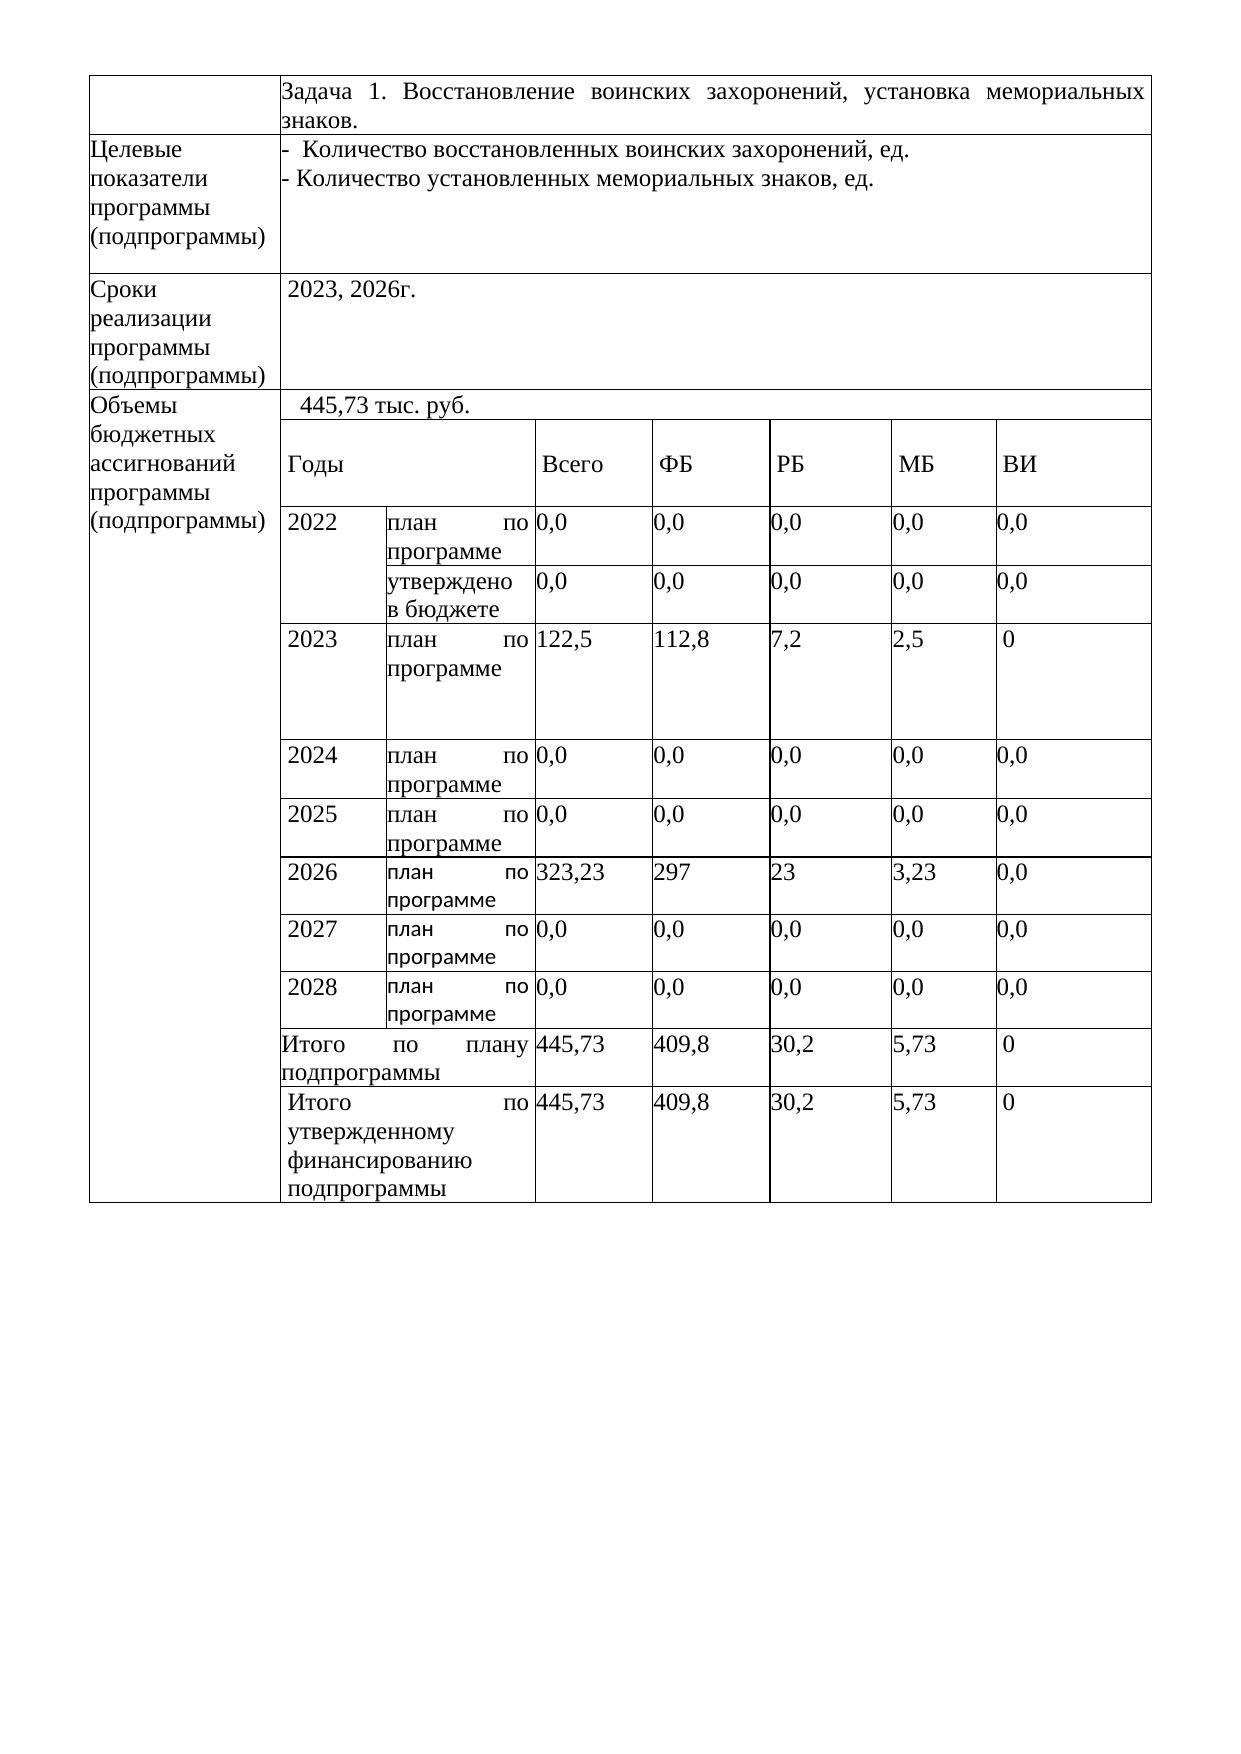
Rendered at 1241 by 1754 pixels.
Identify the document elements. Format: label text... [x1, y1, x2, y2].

table_cell Целевые показатели программы (подпрограммы) [90, 135, 280, 273]
table_cell 122,5 [536, 624, 652, 739]
table_cell 0,0 [997, 858, 1151, 913]
table_cell Итого по утвержденному финансированию подпрограммы [281, 1087, 535, 1202]
table_cell 409,8 [653, 1029, 769, 1086]
table_cell 0,0 [536, 566, 652, 623]
table_cell план по программе [387, 740, 535, 798]
table_cell 112,8 [653, 624, 769, 739]
table_cell 0,0 [771, 972, 891, 1028]
table_cell 30,2 [771, 1087, 891, 1202]
table_cell 0,0 [892, 566, 996, 623]
table_cell 445,73 [536, 1029, 652, 1086]
table_cell 323,23 [536, 858, 652, 913]
table_cell 0,0 [653, 566, 769, 623]
table_cell 0,0 [536, 799, 652, 856]
table_cell 0,0 [997, 740, 1151, 798]
table_cell 2023 [281, 624, 386, 739]
table_cell 297 [653, 858, 769, 913]
table_cell 0,0 [997, 799, 1151, 856]
table_cell 0,0 [892, 740, 996, 798]
table_cell 2022 [281, 507, 386, 623]
table_cell план по программе [387, 972, 535, 1028]
table_cell [90, 76, 280, 133]
table_cell 2023, 2026г. [281, 274, 1151, 389]
table_cell 0,0 [892, 507, 996, 565]
table_cell 0,0 [653, 507, 769, 565]
table_cell 5,73 [892, 1029, 996, 1086]
table_cell 2,5 [892, 624, 996, 739]
table_cell 5,73 [892, 1087, 996, 1202]
table_cell 0,0 [771, 566, 891, 623]
table_cell 3,23 [892, 858, 996, 913]
table_cell 2026 [281, 858, 386, 913]
table_cell 445,73 тыс. руб. [281, 390, 1151, 419]
table_cell 30,2 [771, 1029, 891, 1086]
table_cell 0 [997, 624, 1151, 739]
table_cell 0,0 [653, 740, 769, 798]
table_cell Задача 1. Восстановление воинских захоронений, установка мемориальных знаков. [281, 76, 1151, 133]
table_cell Всего [536, 420, 652, 506]
table_cell 7,2 [771, 624, 891, 739]
table_cell Объемы бюджетных ассигнований программы (подпрограммы) [90, 390, 280, 1202]
table_cell 409,8 [653, 1087, 769, 1202]
table_cell 0,0 [997, 566, 1151, 623]
table_cell план по программе [387, 799, 535, 856]
table_cell 2024 [281, 740, 386, 798]
table_cell 0,0 [653, 972, 769, 1028]
table_cell 0,0 [892, 972, 996, 1028]
table_cell 0,0 [771, 799, 891, 856]
table_cell 0,0 [536, 507, 652, 565]
table_cell 0,0 [771, 507, 891, 565]
table_cell утверждено в бюджете [387, 566, 535, 623]
table_cell план по программе [387, 624, 535, 739]
table_cell 23 [771, 858, 891, 913]
table_cell ВИ [997, 420, 1151, 506]
table_cell - Количество восстановленных воинских захоронений, ед. - Количество установленных мемориальных знаков, ед. [281, 135, 1151, 273]
table_cell план по программе [387, 915, 535, 971]
table_cell 0,0 [653, 799, 769, 856]
table_cell 0,0 [536, 972, 652, 1028]
table_cell 2028 [281, 972, 386, 1028]
table_cell 0,0 [771, 740, 891, 798]
table_cell 2027 [281, 915, 386, 971]
table_cell 0,0 [997, 507, 1151, 565]
table_cell ФБ [653, 420, 769, 506]
table_cell 0,0 [892, 915, 996, 971]
table_cell 445,73 [536, 1087, 652, 1202]
table_cell Сроки реализации программы (подпрограммы) [90, 274, 280, 389]
table_cell план по программе [387, 858, 535, 913]
table_cell МБ [892, 420, 996, 506]
table_cell РБ [771, 420, 891, 506]
table_cell 0,0 [653, 915, 769, 971]
table_cell Итого по плану подпрограммы [281, 1029, 535, 1086]
table_cell 0 [997, 1087, 1151, 1202]
table_cell 0,0 [536, 740, 652, 798]
table_cell 0,0 [536, 915, 652, 971]
table_cell 0,0 [892, 799, 996, 856]
table_cell 0 [997, 1029, 1151, 1086]
table_cell Годы [281, 420, 535, 506]
table_cell 0,0 [771, 915, 891, 971]
table_cell 0,0 [997, 972, 1151, 1028]
table_cell план по программе [387, 507, 535, 565]
table_cell 0,0 [997, 915, 1151, 971]
table_cell 2025 [281, 799, 386, 856]
